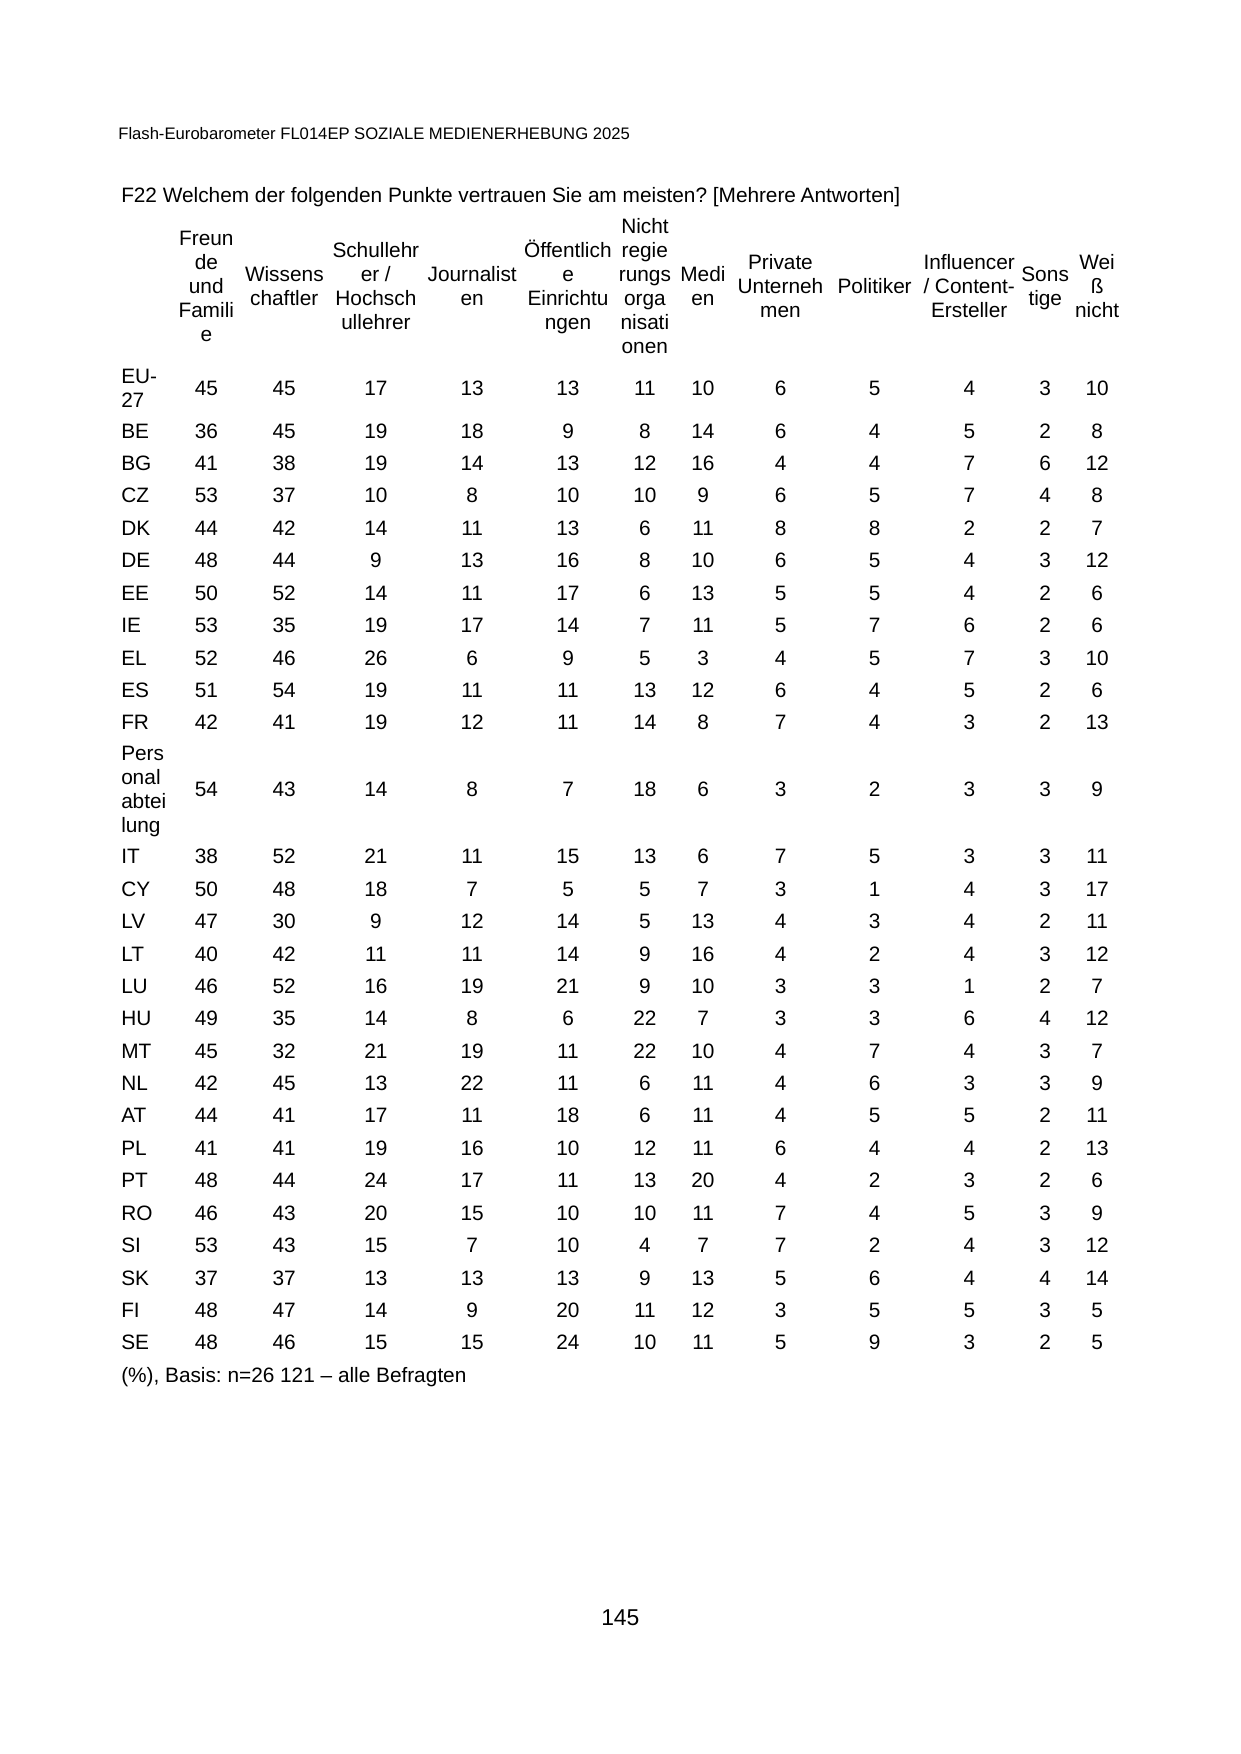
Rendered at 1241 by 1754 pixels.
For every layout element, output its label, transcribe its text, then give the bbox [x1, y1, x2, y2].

table_cell 4 [920, 937, 1018, 969]
table_cell 45 [241, 1067, 327, 1099]
table_cell 10 [520, 1229, 615, 1261]
table_cell 7 [732, 1229, 829, 1261]
table_cell 6 [615, 1099, 674, 1132]
table_cell 41 [172, 1132, 241, 1164]
table_cell 6 [732, 674, 829, 706]
table_cell 3 [1018, 1067, 1072, 1099]
table_cell 5 [920, 1196, 1018, 1229]
table_cell 45 [172, 1034, 241, 1067]
table_cell 50 [172, 873, 241, 905]
table_cell 11 [520, 1164, 615, 1196]
table_cell Weiß nicht [1072, 211, 1122, 361]
table_cell 22 [615, 1002, 674, 1034]
table_cell 3 [920, 1326, 1018, 1358]
table_cell Öffentliche Einrichtungen [520, 211, 615, 361]
table_cell 4 [829, 414, 920, 447]
table_cell Journalisten [424, 211, 520, 361]
table_cell 51 [172, 674, 241, 706]
table_cell 11 [424, 1099, 520, 1132]
table_cell Private Unternehmen [732, 211, 829, 361]
table_cell 7 [520, 738, 615, 840]
table_cell 4 [920, 1132, 1018, 1164]
table_cell EU-27 [118, 361, 172, 414]
table_cell 4 [920, 1261, 1018, 1293]
table_cell 4 [1018, 1002, 1072, 1034]
table_cell 11 [615, 1294, 674, 1326]
table_cell 7 [674, 1229, 732, 1261]
table_cell 41 [241, 706, 327, 738]
table_cell 9 [328, 544, 424, 576]
table_cell 3 [1018, 937, 1072, 969]
table_cell 11 [674, 1326, 732, 1358]
table_cell 14 [1072, 1261, 1122, 1293]
table_cell EL [118, 641, 172, 673]
table_cell 4 [829, 674, 920, 706]
table_cell 47 [172, 905, 241, 937]
table_cell 3 [1018, 1196, 1072, 1229]
table_cell 14 [520, 609, 615, 641]
table_cell 21 [328, 1034, 424, 1067]
table_cell 3 [920, 1067, 1018, 1099]
table_cell 7 [674, 1002, 732, 1034]
table_cell 6 [615, 576, 674, 609]
table_cell 20 [328, 1196, 424, 1229]
table_cell 9 [615, 1261, 674, 1293]
table_cell DK [118, 512, 172, 544]
table_cell 1 [920, 970, 1018, 1002]
table_cell 5 [829, 1099, 920, 1132]
table_cell 5 [829, 641, 920, 673]
table_cell MT [118, 1034, 172, 1067]
table_cell 54 [172, 738, 241, 840]
table_cell 6 [1072, 576, 1122, 609]
table_cell 54 [241, 674, 327, 706]
table_cell 4 [920, 1229, 1018, 1261]
table_cell 7 [615, 609, 674, 641]
table_cell 4 [732, 905, 829, 937]
table_cell 5 [829, 840, 920, 872]
table_cell 53 [172, 479, 241, 512]
table_cell 11 [674, 1099, 732, 1132]
table_cell 22 [615, 1034, 674, 1067]
table_cell 2 [1018, 1164, 1072, 1196]
table_cell 6 [829, 1261, 920, 1293]
table_cell 10 [615, 1196, 674, 1229]
table_cell IT [118, 840, 172, 872]
table_cell 6 [1072, 674, 1122, 706]
table_cell 16 [328, 970, 424, 1002]
table_cell 6 [424, 641, 520, 673]
table_cell 3 [829, 1002, 920, 1034]
table_cell 5 [920, 1294, 1018, 1326]
table_cell 6 [674, 738, 732, 840]
table_cell 35 [241, 609, 327, 641]
table_cell 43 [241, 738, 327, 840]
table_cell 19 [328, 1132, 424, 1164]
table_cell 44 [241, 544, 327, 576]
table_cell 3 [1018, 1294, 1072, 1326]
table_cell AT [118, 1099, 172, 1132]
table_cell 18 [520, 1099, 615, 1132]
table_cell 24 [520, 1326, 615, 1358]
table_cell 47 [241, 1294, 327, 1326]
table_cell 45 [241, 361, 327, 414]
table_cell 8 [732, 512, 829, 544]
table_cell 37 [241, 1261, 327, 1293]
table_cell 12 [424, 706, 520, 738]
table_cell Nichtregierungsorganisationen [615, 211, 674, 361]
table_cell 9 [328, 905, 424, 937]
table_cell 9 [615, 970, 674, 1002]
table_cell 3 [1018, 1034, 1072, 1067]
table_cell 9 [829, 1326, 920, 1358]
table_cell 13 [424, 1261, 520, 1293]
table_cell 45 [172, 361, 241, 414]
table_cell 19 [328, 609, 424, 641]
table_cell 21 [328, 840, 424, 872]
table_cell 13 [674, 576, 732, 609]
table_cell 14 [424, 447, 520, 479]
table_cell 12 [424, 905, 520, 937]
table_cell 13 [674, 1261, 732, 1293]
table_cell 5 [829, 361, 920, 414]
table_cell 4 [732, 447, 829, 479]
table_cell 2 [1018, 970, 1072, 1002]
table_cell 10 [674, 544, 732, 576]
table_cell 3 [1018, 873, 1072, 905]
table_cell 2 [829, 1164, 920, 1196]
table_cell 50 [172, 576, 241, 609]
table_cell 6 [520, 1002, 615, 1034]
table_cell 5 [920, 1099, 1018, 1132]
table_cell 11 [424, 840, 520, 872]
table_cell 11 [520, 674, 615, 706]
table_cell 5 [615, 905, 674, 937]
table_cell 3 [920, 1164, 1018, 1196]
table_cell 42 [241, 512, 327, 544]
table_cell 11 [615, 361, 674, 414]
table_cell 6 [615, 512, 674, 544]
table_cell 14 [328, 576, 424, 609]
table_cell 10 [674, 970, 732, 1002]
table_cell BG [118, 447, 172, 479]
table_cell 15 [328, 1229, 424, 1261]
table_cell 11 [674, 609, 732, 641]
table_cell 14 [328, 512, 424, 544]
table_cell 17 [424, 609, 520, 641]
table_cell Schullehrer / Hochschullehrer [328, 211, 424, 361]
table_cell 11 [1072, 905, 1122, 937]
table_cell 42 [172, 1067, 241, 1099]
table_cell 2 [1018, 706, 1072, 738]
table_cell 11 [674, 1132, 732, 1164]
table_cell 12 [674, 674, 732, 706]
table_cell 18 [424, 414, 520, 447]
table_cell 1 [829, 873, 920, 905]
table_cell 4 [1018, 1261, 1072, 1293]
table_cell 24 [328, 1164, 424, 1196]
table_cell LT [118, 937, 172, 969]
table_cell FI [118, 1294, 172, 1326]
table_cell 10 [615, 479, 674, 512]
table_cell 46 [241, 641, 327, 673]
table_cell 2 [1018, 674, 1072, 706]
table_cell CY [118, 873, 172, 905]
table_cell 10 [674, 1034, 732, 1067]
table_cell 8 [424, 738, 520, 840]
table_cell 8 [1072, 414, 1122, 447]
table_cell 14 [615, 706, 674, 738]
table_cell 37 [241, 479, 327, 512]
table_cell 4 [920, 576, 1018, 609]
table_cell 32 [241, 1034, 327, 1067]
table_cell 13 [1072, 706, 1122, 738]
table_cell CZ [118, 479, 172, 512]
table_cell 4 [829, 1132, 920, 1164]
table_cell 9 [615, 937, 674, 969]
table_cell 4 [829, 706, 920, 738]
table_cell 6 [1018, 447, 1072, 479]
table_cell 3 [1018, 738, 1072, 840]
table_cell 10 [520, 479, 615, 512]
table_cell 5 [829, 576, 920, 609]
table_cell ES [118, 674, 172, 706]
table_cell 19 [328, 674, 424, 706]
table_cell FR [118, 706, 172, 738]
table_cell 15 [520, 840, 615, 872]
table_cell 6 [732, 479, 829, 512]
table_cell PT [118, 1164, 172, 1196]
table_cell 6 [920, 609, 1018, 641]
table_cell Medien [674, 211, 732, 361]
table_cell 11 [1072, 1099, 1122, 1132]
table_cell 19 [424, 970, 520, 1002]
table_cell Politiker [829, 211, 920, 361]
table_cell 3 [732, 873, 829, 905]
table_cell 13 [674, 905, 732, 937]
table_cell 7 [1072, 970, 1122, 1002]
table_cell 20 [674, 1164, 732, 1196]
table_cell 16 [424, 1132, 520, 1164]
table_cell 52 [241, 970, 327, 1002]
table_cell 45 [241, 414, 327, 447]
table_cell 11 [520, 706, 615, 738]
table_cell 2 [829, 1229, 920, 1261]
table_cell 12 [1072, 544, 1122, 576]
table_cell 11 [424, 937, 520, 969]
table_cell 7 [1072, 512, 1122, 544]
table_cell (%), Basis: n=26 121 – alle Befragten [118, 1358, 1122, 1391]
table_cell 3 [829, 970, 920, 1002]
table_cell 7 [829, 1034, 920, 1067]
table_cell 5 [920, 674, 1018, 706]
table_cell 3 [732, 1002, 829, 1034]
table_cell 30 [241, 905, 327, 937]
table_cell 7 [920, 447, 1018, 479]
table_cell 13 [424, 544, 520, 576]
table_cell 10 [328, 479, 424, 512]
table_cell 6 [732, 544, 829, 576]
table_cell 17 [520, 576, 615, 609]
table_cell 11 [674, 1196, 732, 1229]
table_cell 52 [172, 641, 241, 673]
table_cell Freunde und Familie [172, 211, 241, 361]
table_cell 13 [615, 674, 674, 706]
table_cell 3 [1018, 1229, 1072, 1261]
table_cell 7 [920, 479, 1018, 512]
table_cell 14 [328, 738, 424, 840]
table_cell 3 [732, 738, 829, 840]
table_cell 8 [1072, 479, 1122, 512]
table_cell 15 [424, 1326, 520, 1358]
table_cell 26 [328, 641, 424, 673]
table_cell 13 [520, 361, 615, 414]
table_cell 5 [615, 873, 674, 905]
table_cell 5 [829, 479, 920, 512]
table_cell HU [118, 1002, 172, 1034]
table_cell 44 [241, 1164, 327, 1196]
table_cell 52 [241, 840, 327, 872]
table_cell 6 [920, 1002, 1018, 1034]
table_cell 19 [328, 414, 424, 447]
table_cell 4 [920, 905, 1018, 937]
table_cell PL [118, 1132, 172, 1164]
table_cell 2 [1018, 1099, 1072, 1132]
table_cell SK [118, 1261, 172, 1293]
table_cell 7 [920, 641, 1018, 673]
table_cell 10 [1072, 641, 1122, 673]
table_cell 48 [241, 873, 327, 905]
table_cell 8 [424, 479, 520, 512]
table_cell 2 [829, 937, 920, 969]
table_cell 41 [172, 447, 241, 479]
table_cell 46 [241, 1326, 327, 1358]
table_cell 4 [920, 361, 1018, 414]
table_cell 13 [520, 1261, 615, 1293]
table_cell 7 [829, 609, 920, 641]
table_cell 5 [615, 641, 674, 673]
table_cell 2 [1018, 609, 1072, 641]
table_cell 17 [1072, 873, 1122, 905]
table_cell LU [118, 970, 172, 1002]
table_cell 42 [172, 706, 241, 738]
table_cell 5 [829, 1294, 920, 1326]
table_cell 2 [920, 512, 1018, 544]
table_cell 9 [424, 1294, 520, 1326]
table_cell 4 [829, 447, 920, 479]
table_cell 3 [732, 970, 829, 1002]
table_cell 17 [328, 361, 424, 414]
table_cell 17 [424, 1164, 520, 1196]
table_cell 16 [674, 937, 732, 969]
table_cell 42 [241, 937, 327, 969]
table_cell 12 [1072, 937, 1122, 969]
table_cell 8 [829, 512, 920, 544]
table_header F22 Welchem der folgenden Punkte vertrauen Sie am meisten? [Mehrere Antworten] [118, 179, 1122, 211]
table_cell 46 [172, 1196, 241, 1229]
table_cell 43 [241, 1229, 327, 1261]
table_cell 10 [615, 1326, 674, 1358]
table_cell 44 [172, 1099, 241, 1132]
table_cell 43 [241, 1196, 327, 1229]
table_cell 7 [732, 706, 829, 738]
table_cell 2 [1018, 905, 1072, 937]
table_cell 13 [615, 840, 674, 872]
table_cell 6 [674, 840, 732, 872]
table_cell 11 [520, 1034, 615, 1067]
table_cell 3 [1018, 641, 1072, 673]
table_cell 11 [424, 674, 520, 706]
table_cell EE [118, 576, 172, 609]
table_cell 3 [732, 1294, 829, 1326]
table_cell 52 [241, 576, 327, 609]
table_cell 9 [674, 479, 732, 512]
table_cell LV [118, 905, 172, 937]
table_cell 3 [1018, 544, 1072, 576]
table_cell 6 [829, 1067, 920, 1099]
table_cell 7 [732, 840, 829, 872]
table_cell 8 [424, 1002, 520, 1034]
table_cell 3 [1018, 840, 1072, 872]
table_cell DE [118, 544, 172, 576]
table_cell 53 [172, 1229, 241, 1261]
table_cell 8 [615, 414, 674, 447]
table_cell [118, 211, 172, 361]
table_cell 48 [172, 1294, 241, 1326]
table_cell 12 [1072, 1002, 1122, 1034]
table_cell 5 [732, 1261, 829, 1293]
table_cell 15 [328, 1326, 424, 1358]
table_cell 9 [520, 414, 615, 447]
table_cell 10 [674, 361, 732, 414]
table_cell 13 [615, 1164, 674, 1196]
table_cell 5 [520, 873, 615, 905]
table_cell 4 [615, 1229, 674, 1261]
table_cell 46 [172, 970, 241, 1002]
table_cell 48 [172, 1326, 241, 1358]
table_cell 14 [328, 1294, 424, 1326]
table_cell 12 [674, 1294, 732, 1326]
table_cell 5 [732, 1326, 829, 1358]
table_cell 3 [1018, 361, 1072, 414]
table_cell 4 [732, 1034, 829, 1067]
table_cell 17 [328, 1099, 424, 1132]
table_cell 19 [328, 447, 424, 479]
table_cell IE [118, 609, 172, 641]
table_cell BE [118, 414, 172, 447]
table_cell 13 [328, 1261, 424, 1293]
table_cell 10 [1072, 361, 1122, 414]
table_cell NL [118, 1067, 172, 1099]
table_cell 9 [1072, 1196, 1122, 1229]
table_cell 7 [1072, 1034, 1122, 1067]
table_cell 15 [424, 1196, 520, 1229]
table_cell 2 [1018, 576, 1072, 609]
table_cell 14 [520, 905, 615, 937]
table_cell SI [118, 1229, 172, 1261]
table_cell 2 [829, 738, 920, 840]
table_cell 8 [615, 544, 674, 576]
table_cell 9 [1072, 738, 1122, 840]
table_cell 49 [172, 1002, 241, 1034]
table_cell 21 [520, 970, 615, 1002]
table_cell 44 [172, 512, 241, 544]
table_cell 13 [1072, 1132, 1122, 1164]
table_cell 13 [328, 1067, 424, 1099]
table_cell 5 [1072, 1294, 1122, 1326]
table_cell 5 [732, 609, 829, 641]
table_cell 3 [920, 840, 1018, 872]
table_cell 11 [674, 1067, 732, 1099]
table_cell 11 [328, 937, 424, 969]
table_cell 13 [520, 447, 615, 479]
table_cell 6 [1072, 609, 1122, 641]
table_cell 12 [615, 447, 674, 479]
table_cell 6 [615, 1067, 674, 1099]
table_cell 4 [829, 1196, 920, 1229]
table_cell Sonstige [1018, 211, 1072, 361]
table_cell 12 [1072, 1229, 1122, 1261]
table_cell 11 [424, 512, 520, 544]
table_cell 16 [520, 544, 615, 576]
table_cell 7 [424, 873, 520, 905]
table_cell 5 [829, 544, 920, 576]
table_cell 41 [241, 1099, 327, 1132]
table_cell 5 [732, 576, 829, 609]
table_cell 6 [732, 414, 829, 447]
table_cell 36 [172, 414, 241, 447]
table_cell 13 [520, 512, 615, 544]
table_cell 48 [172, 544, 241, 576]
table_cell 11 [424, 576, 520, 609]
table_cell 40 [172, 937, 241, 969]
table_cell 5 [920, 414, 1018, 447]
table_cell RO [118, 1196, 172, 1229]
table_cell 12 [1072, 447, 1122, 479]
table_cell 2 [1018, 512, 1072, 544]
table_cell 4 [920, 1034, 1018, 1067]
table_cell 8 [674, 706, 732, 738]
table_cell 4 [732, 641, 829, 673]
table_cell 3 [920, 706, 1018, 738]
table_cell 9 [520, 641, 615, 673]
table_cell 11 [674, 512, 732, 544]
table_cell 19 [424, 1034, 520, 1067]
table_cell 2 [1018, 1326, 1072, 1358]
table_cell 11 [520, 1067, 615, 1099]
table_cell 10 [520, 1196, 615, 1229]
table_cell 12 [615, 1132, 674, 1164]
table_cell 4 [732, 1164, 829, 1196]
table_cell 2 [1018, 414, 1072, 447]
table_cell 6 [732, 1132, 829, 1164]
table_cell 4 [732, 1099, 829, 1132]
table_cell 37 [172, 1261, 241, 1293]
table_cell 3 [829, 905, 920, 937]
table_cell 6 [732, 361, 829, 414]
table_cell 20 [520, 1294, 615, 1326]
table_cell 48 [172, 1164, 241, 1196]
table_cell 38 [241, 447, 327, 479]
table_cell 16 [674, 447, 732, 479]
table_cell 14 [328, 1002, 424, 1034]
table_cell 3 [674, 641, 732, 673]
table_cell 7 [732, 1196, 829, 1229]
table_cell 2 [1018, 1132, 1072, 1164]
table_cell 11 [1072, 840, 1122, 872]
table_cell 38 [172, 840, 241, 872]
table_cell 4 [920, 544, 1018, 576]
table_cell 3 [920, 738, 1018, 840]
table_cell 41 [241, 1132, 327, 1164]
table_cell 14 [520, 937, 615, 969]
table_cell 4 [920, 873, 1018, 905]
table_cell 6 [1072, 1164, 1122, 1196]
table_cell 13 [424, 361, 520, 414]
table_cell Personalabteilung [118, 738, 172, 840]
table_cell 9 [1072, 1067, 1122, 1099]
table_cell 35 [241, 1002, 327, 1034]
table_cell 14 [674, 414, 732, 447]
table_cell Wissenschaftler [241, 211, 327, 361]
table_cell 10 [520, 1132, 615, 1164]
table_cell Influencer / Content-Ersteller [920, 211, 1018, 361]
table_cell SE [118, 1326, 172, 1358]
table_cell 5 [1072, 1326, 1122, 1358]
table_cell 7 [674, 873, 732, 905]
table_cell 18 [328, 873, 424, 905]
table_cell 4 [732, 937, 829, 969]
table_cell 4 [732, 1067, 829, 1099]
table_cell 19 [328, 706, 424, 738]
table_cell 18 [615, 738, 674, 840]
table_cell 4 [1018, 479, 1072, 512]
table_cell 53 [172, 609, 241, 641]
table_cell 22 [424, 1067, 520, 1099]
table_cell 7 [424, 1229, 520, 1261]
